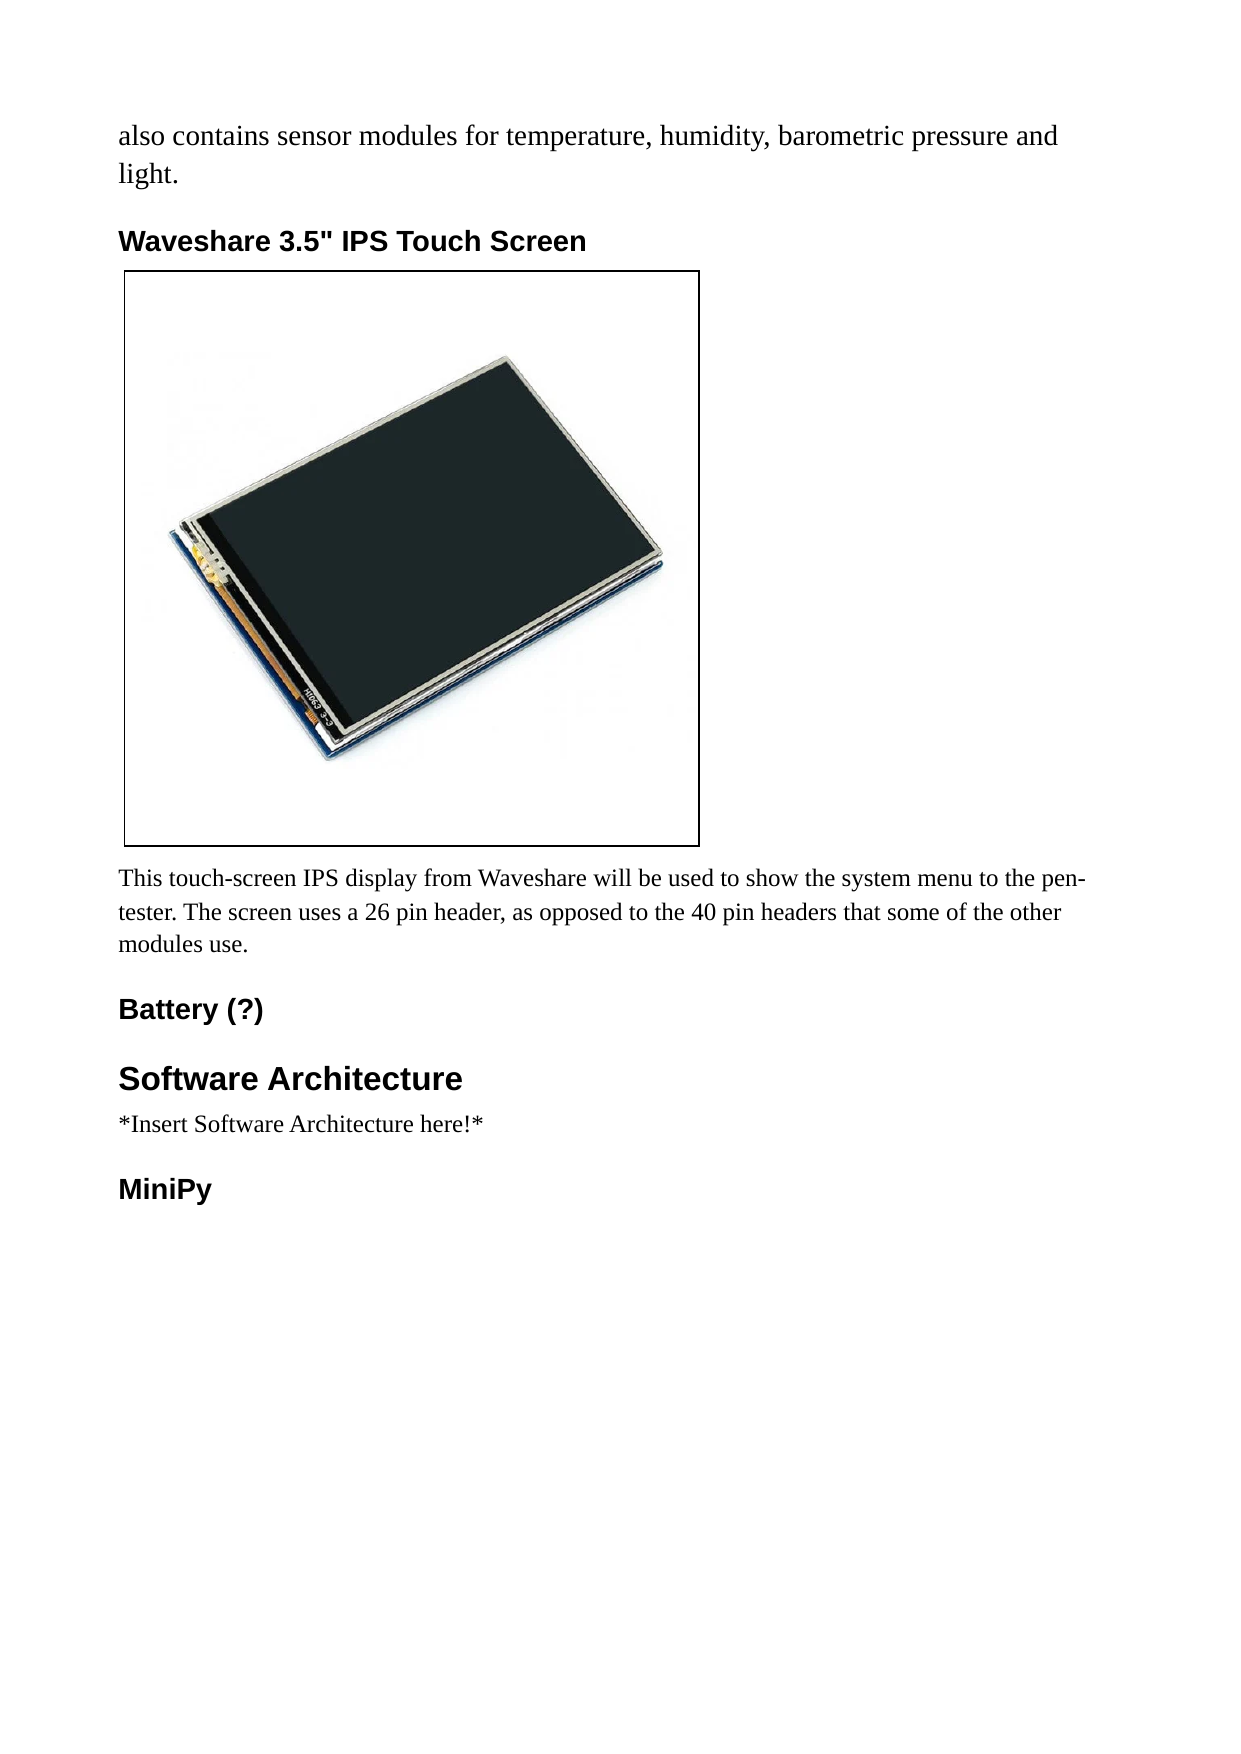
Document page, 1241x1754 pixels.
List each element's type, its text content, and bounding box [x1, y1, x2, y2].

text This touch-screen IPS display from Waveshare will be used to show the system menu to the pen-tester. The screen uses a 26 pin header, as opposed to the 40 pin headers that some of the other modules use. [118, 843, 1122, 958]
subtitle MiniPy [118, 1172, 1122, 1205]
subtitle Software Architecture [118, 1059, 1122, 1097]
picture [128, 275, 696, 843]
subtitle Waveshare 3.5" IPS Touch Screen [118, 224, 1122, 258]
text *Insert Software Architecture here!* [118, 1109, 1122, 1138]
text also contains sensor modules for temperature, humidity, barometric pressure and light. [118, 118, 1122, 190]
subtitle Battery (?) [118, 992, 1122, 1025]
